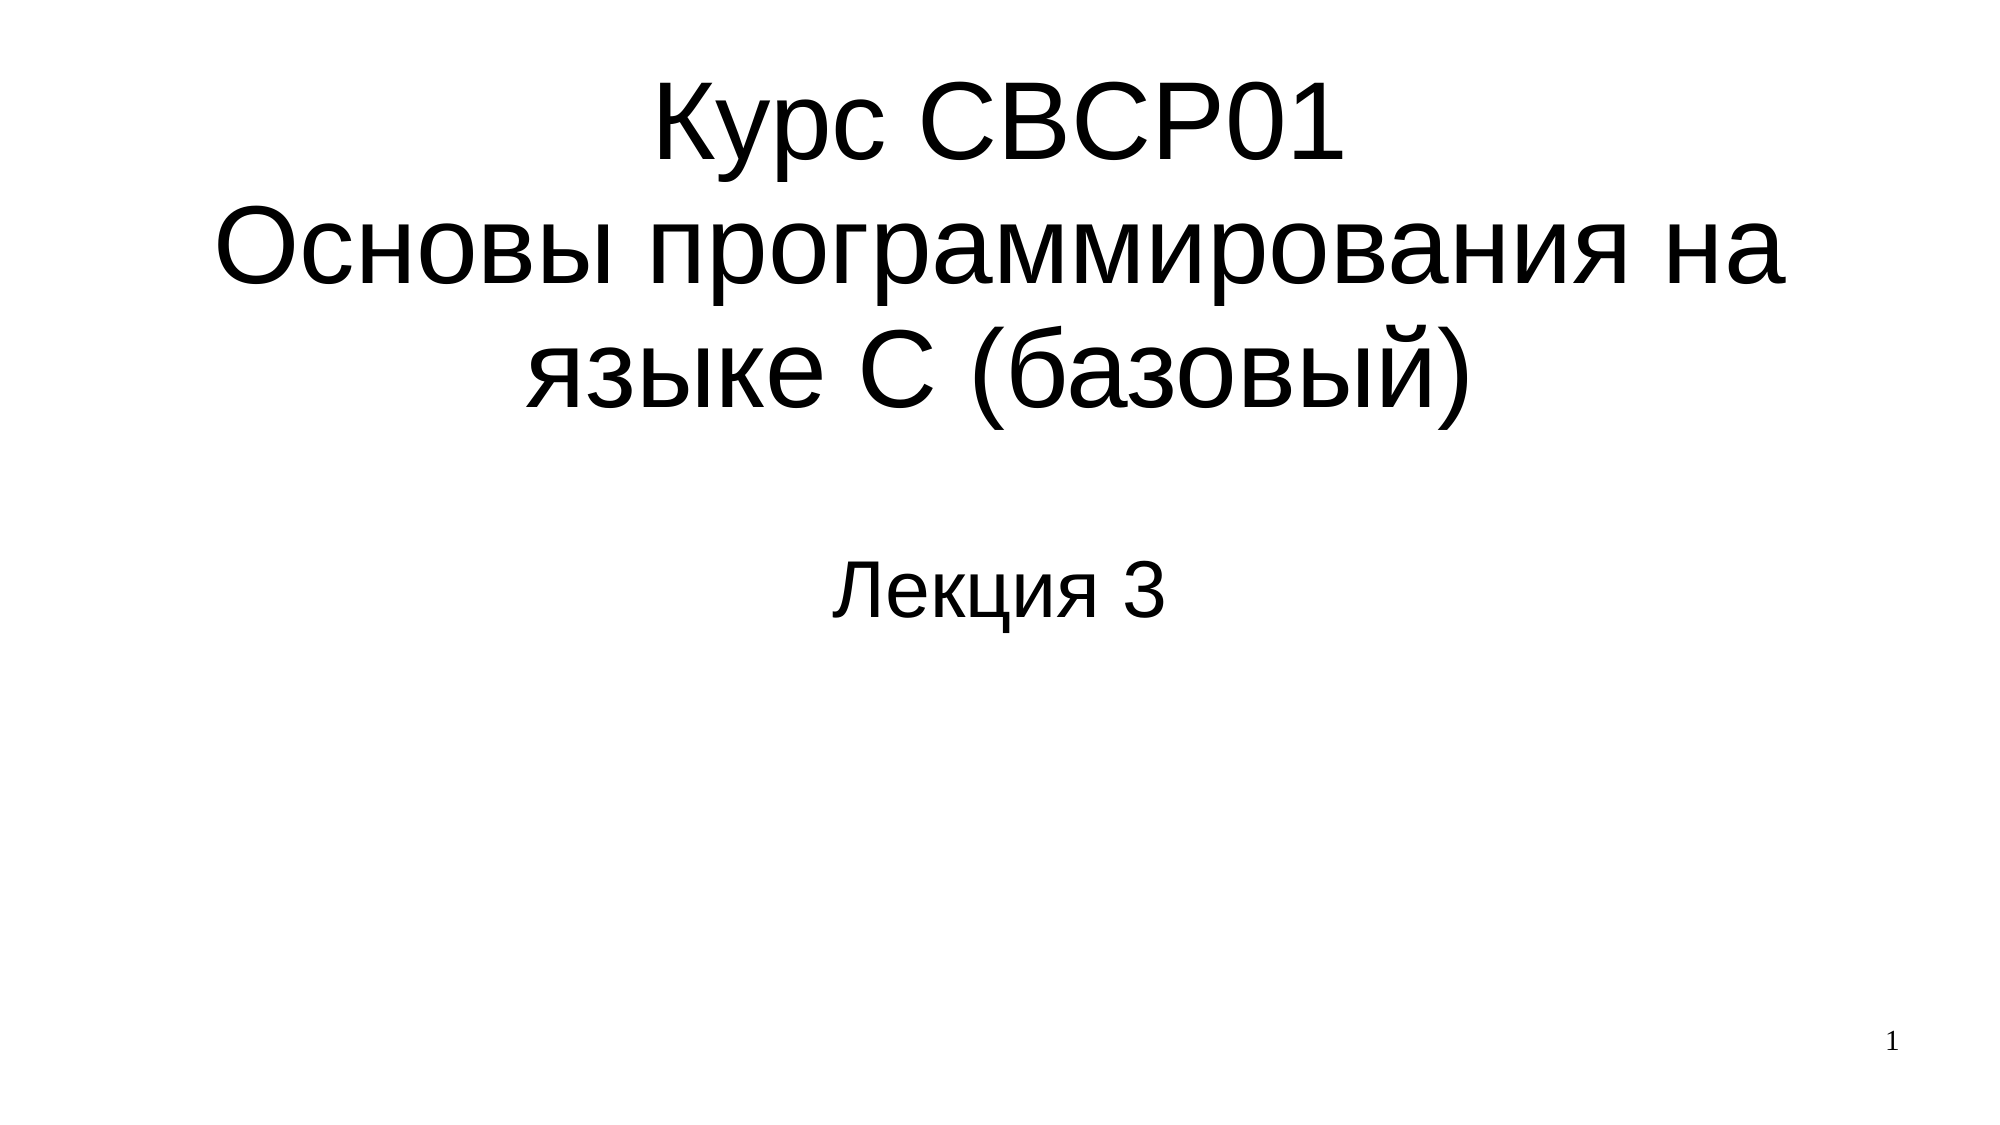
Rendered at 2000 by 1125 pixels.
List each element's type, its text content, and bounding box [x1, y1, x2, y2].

text_box Лекция 3 [100, 263, 1900, 916]
title Курс CBCP01 Основы программирования на языке C (базовый) [100, 36, 1900, 263]
